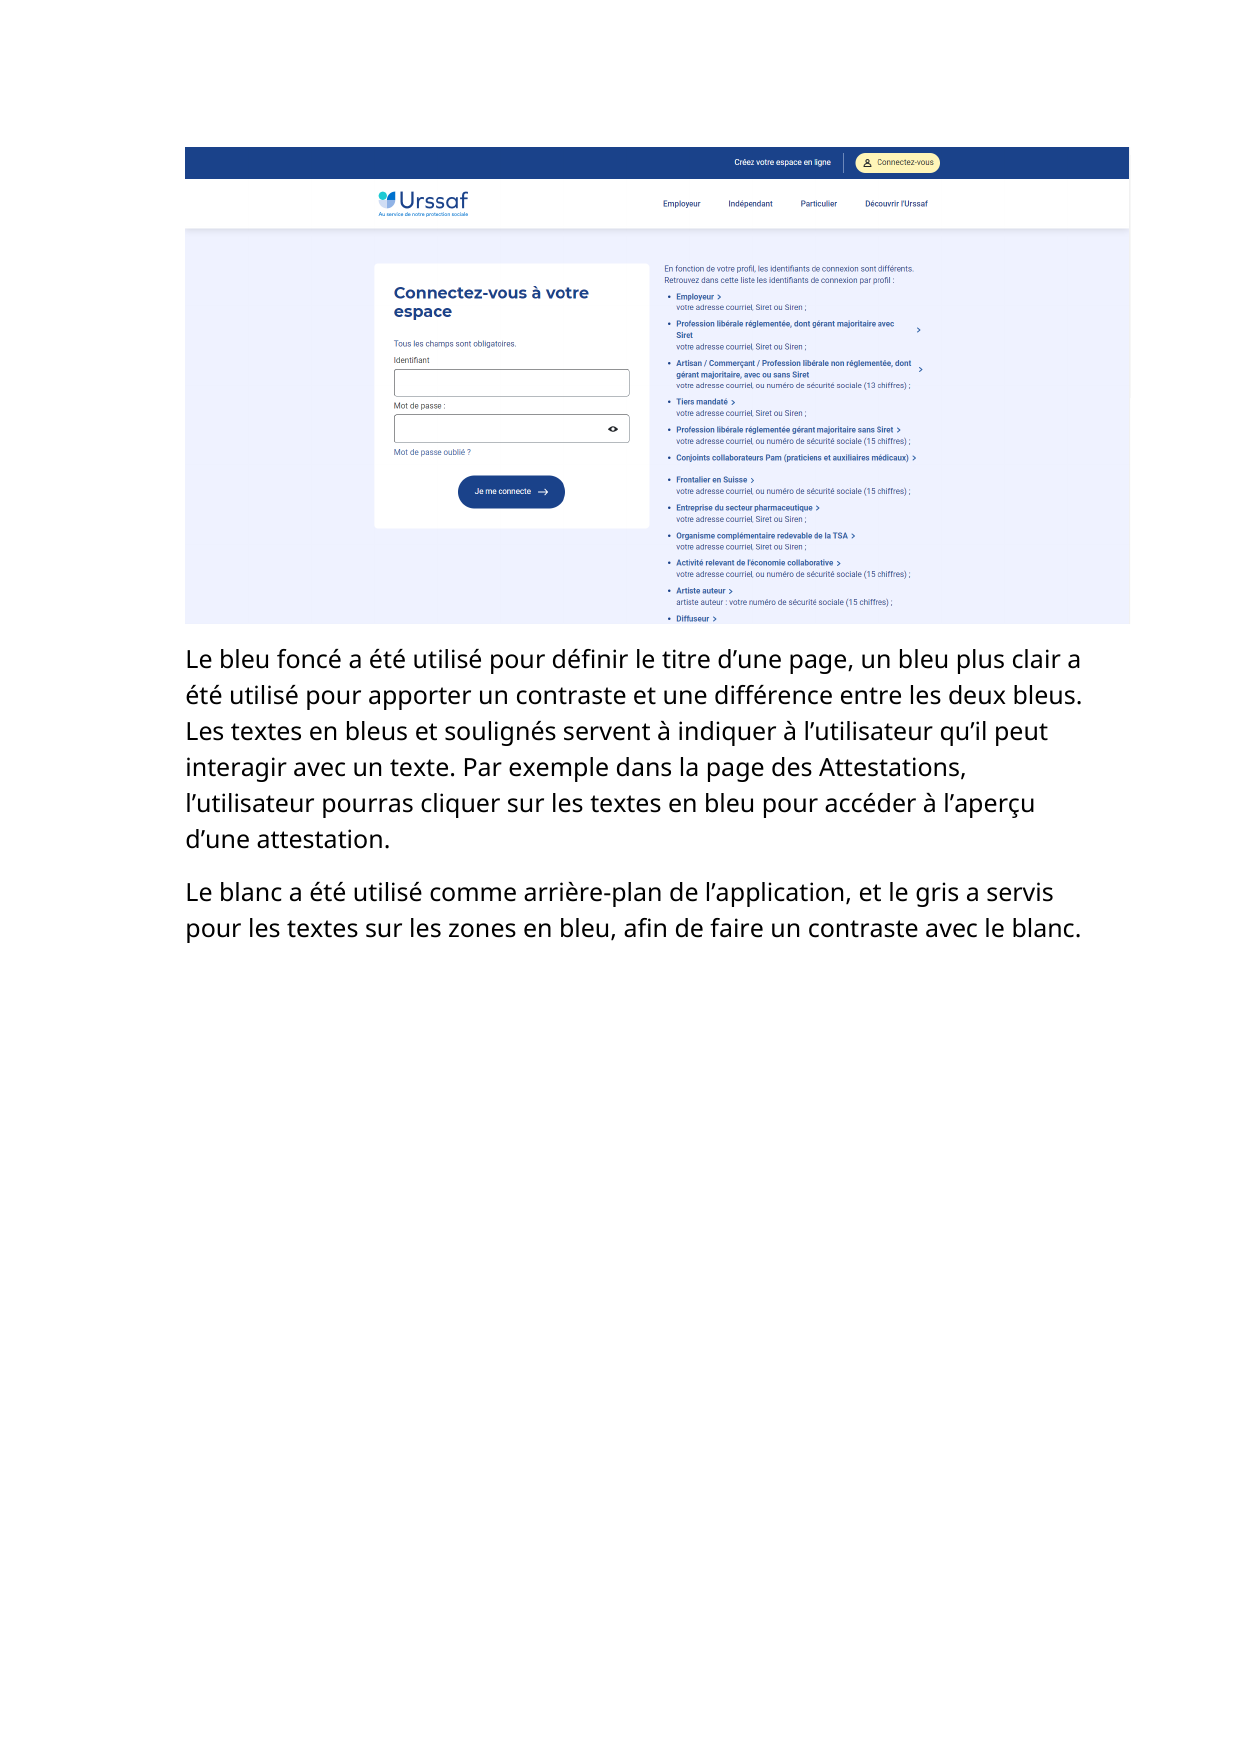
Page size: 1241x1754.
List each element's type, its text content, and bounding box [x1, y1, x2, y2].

text Le blanc a été utilisé comme arrière-plan de l’application, et le gris a servis pour les textes sur les zones en bleu, afin de faire un contraste avec le blanc. [185, 874, 1093, 945]
text Le bleu foncé a été utilisé pour définir le titre d’une page, un bleu plus clair a été utilisé pour apporter un contraste et une différence entre les deux bleus. Les textes en bleus et soulignés servent à indiquer à l’utilisateur qu’il peut interagir avec un texte. Par exemple dans la page des Attestations, l’utilisateur pourras cliquer sur les textes en bleu pour accéder à l’aperçu d’une attestation. [185, 642, 1093, 856]
